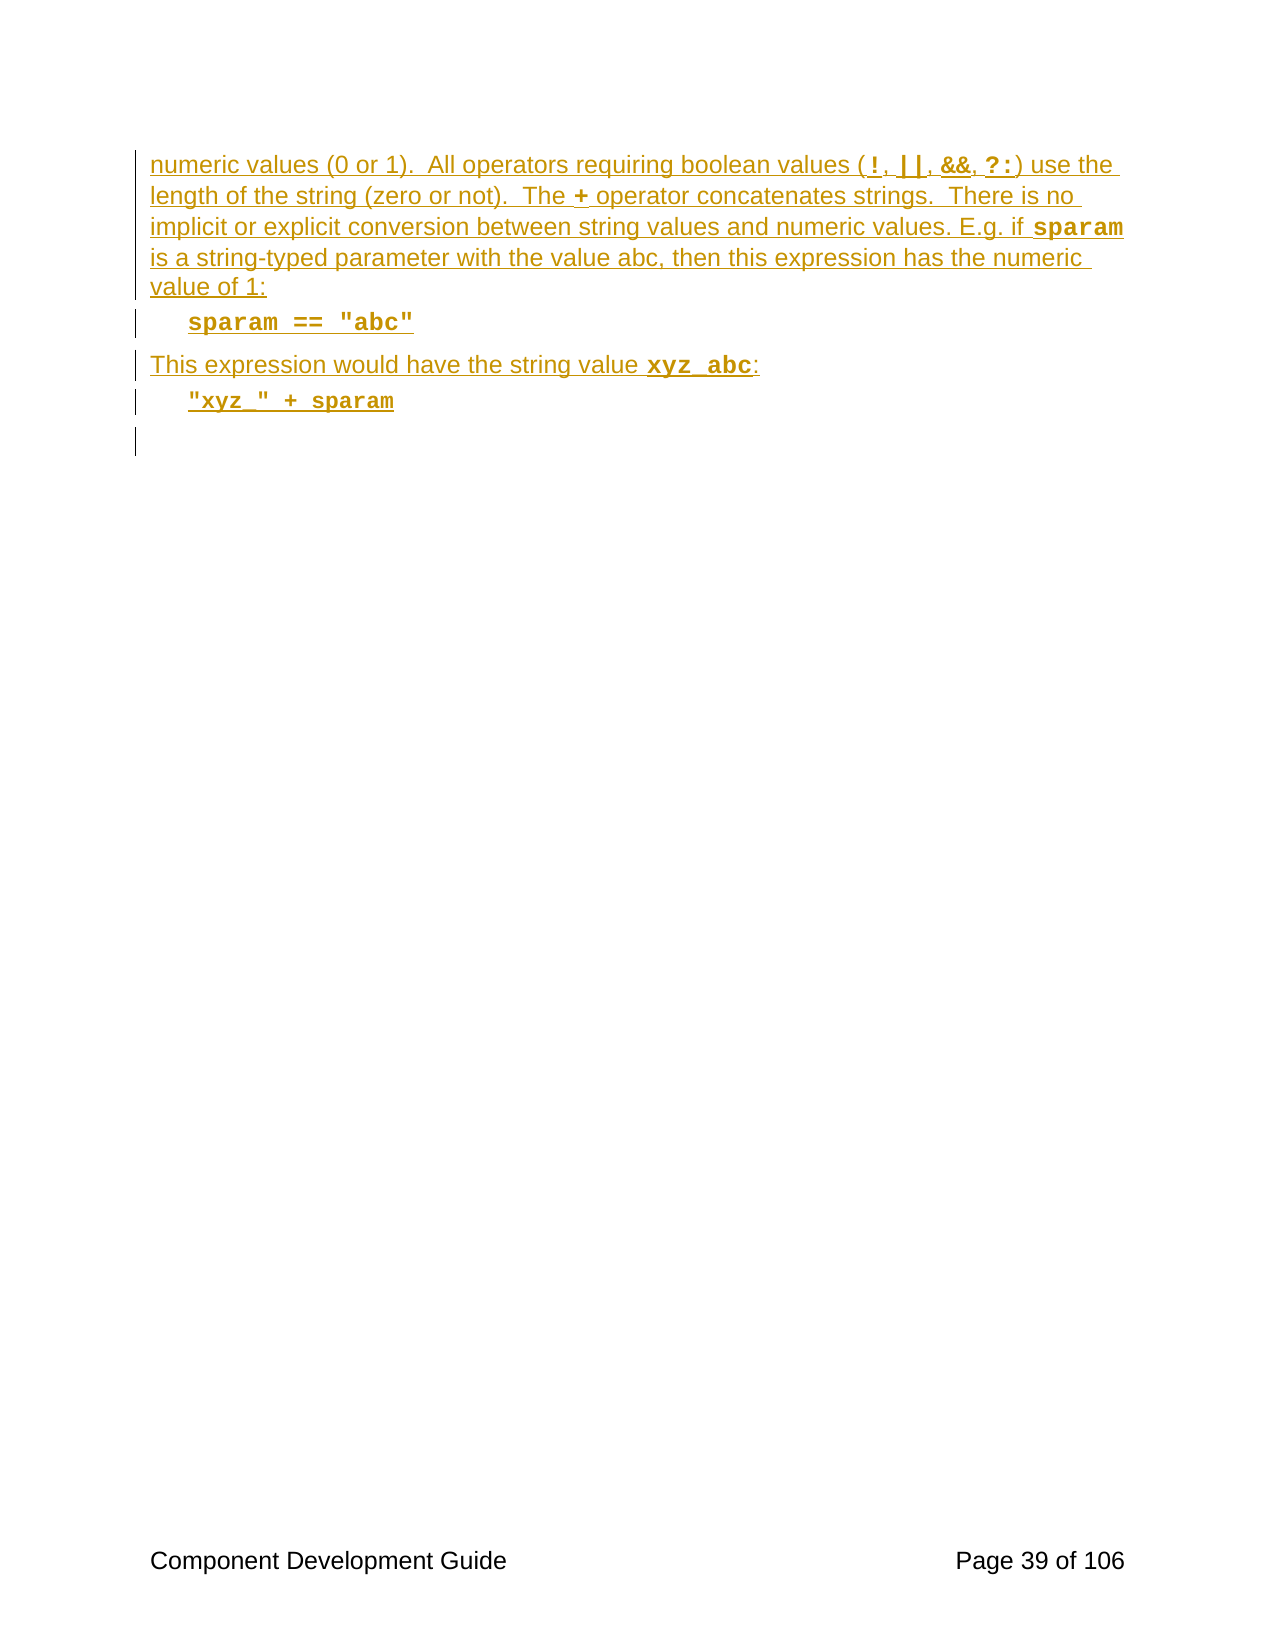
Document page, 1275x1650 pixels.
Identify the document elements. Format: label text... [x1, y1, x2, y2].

text sparam == "abc" [187, 309, 1125, 338]
text This expression would have the string value xyz_abc: [150, 349, 1125, 381]
text numeric values (0 or 1). All operators requiring boolean values (!, ||, &&, ?:) use the length of the string (zero or not). The + operator concatenates strings. There is no implicit or explicit conversion between string values and numeric values. E.g. if sparam is a string-typed parameter with the value abc, then this expression has the numeric value of 1: [150, 150, 1125, 300]
text "xyz_" + sparam [187, 389, 1125, 415]
